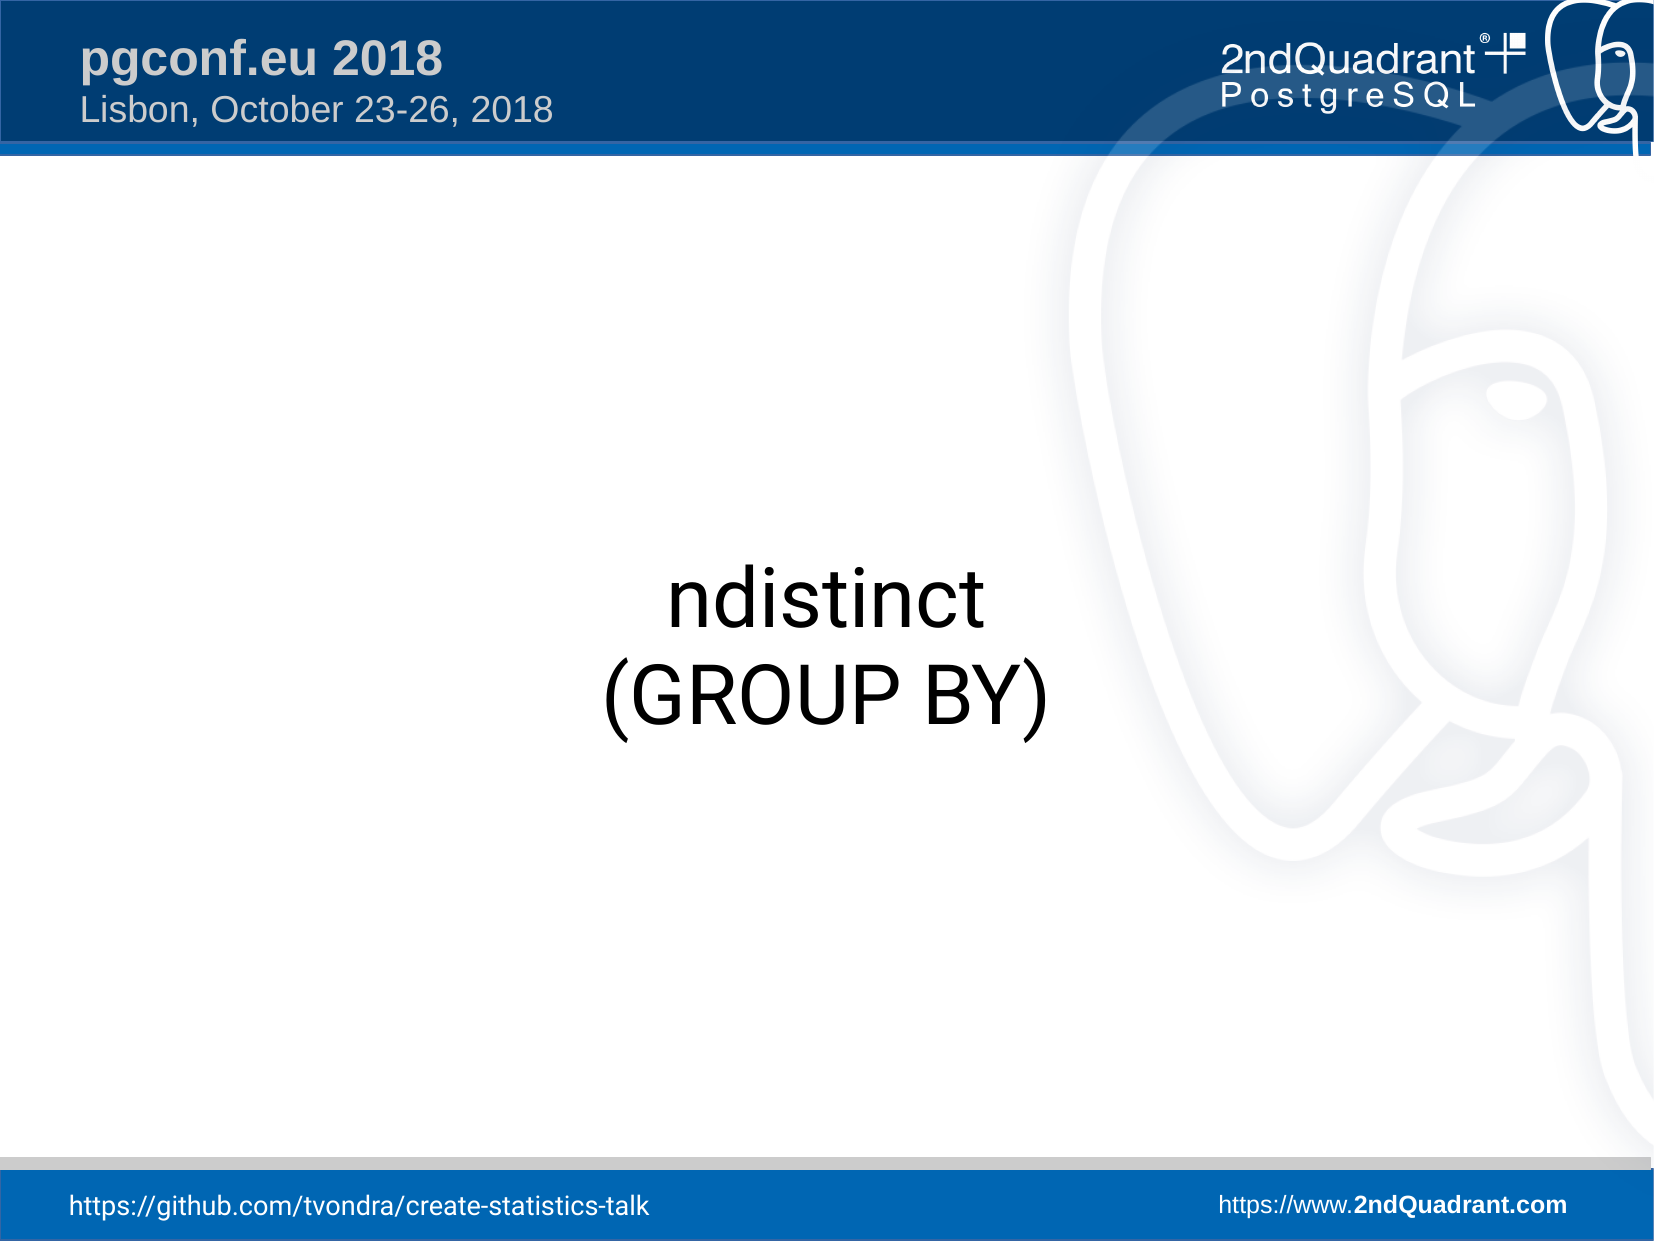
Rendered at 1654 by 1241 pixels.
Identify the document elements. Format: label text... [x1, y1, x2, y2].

subtitle ndistinct (GROUP BY) [82, 167, 1571, 1128]
picture [632, 0, 1654, 1241]
